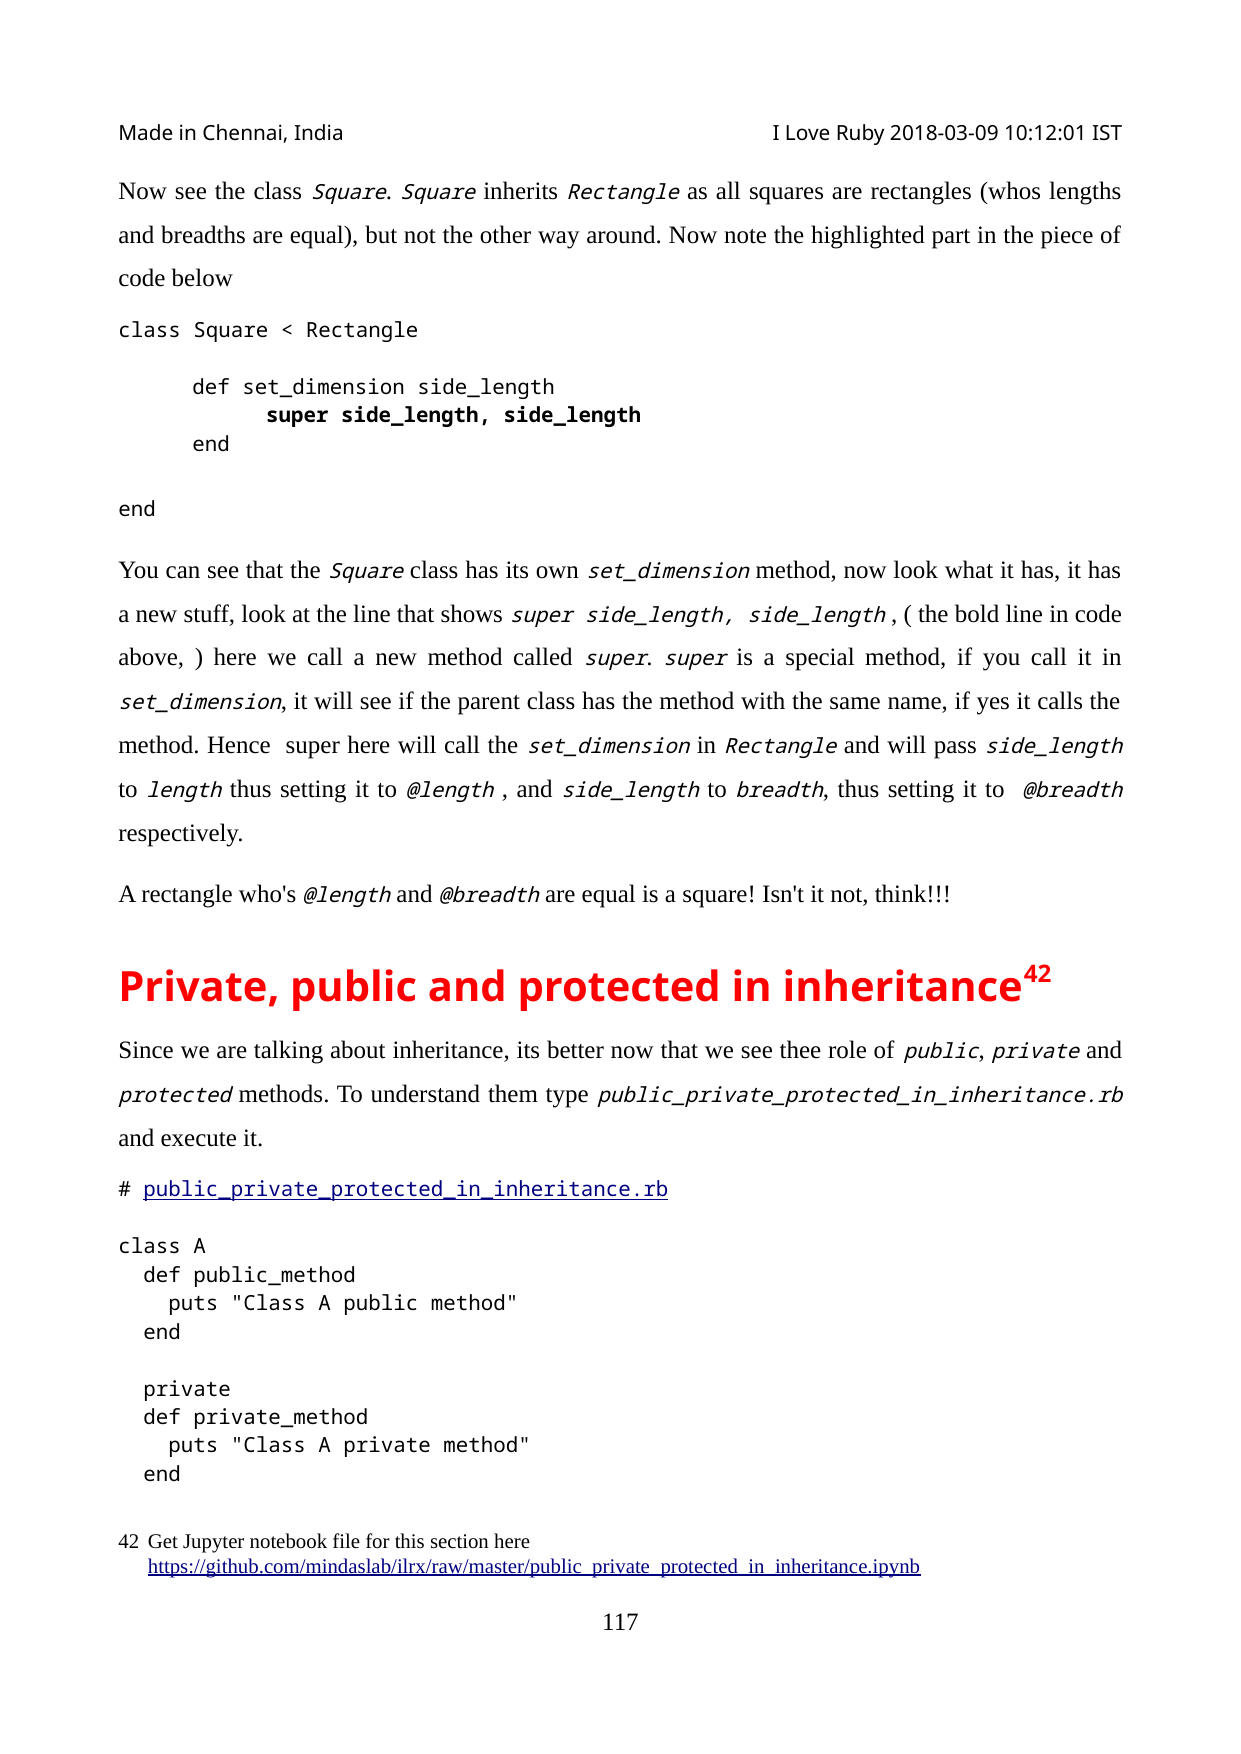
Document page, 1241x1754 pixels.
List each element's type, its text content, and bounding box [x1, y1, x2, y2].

subtitle Private, public and protected in inheritance [118, 957, 1122, 1013]
text class Square < Rectangle [118, 315, 1122, 343]
text def set_dimension side_length [118, 372, 1122, 400]
text puts "Class A private method" [118, 1431, 1122, 1459]
text end [118, 429, 1122, 457]
text Now see the class Square. Square inherits Rectangle as all squares are rectangles (whos lengths and breadths are equal), but not the other way around. Now note the highlighted part in the piece of code below [118, 176, 1122, 292]
text You can see that the Square class has its own set_dimension method, now look what it has, it has a new stuff, look at the line that shows super side_length, side_length , ( the bold line in code above, ) here we call a new method called super. super is a special method, if you call it in set_dimension, it will see if the parent class has the method with the same name, if yes it calls the method. Hence super here will call the set_dimension in Rectangle and will pass side_length to length thus setting it to @length , and side_length to breadth, thus setting it to @breadth respectively. [118, 555, 1122, 847]
text # public_private_protected_in_inheritance.rb [118, 1174, 1122, 1203]
text end [118, 494, 1122, 523]
text end [118, 1317, 1122, 1345]
text private [118, 1374, 1122, 1402]
text Get Jupyter notebook file for this section here https://github.com/mindaslab/ilrx/raw/master/public_private_protected_in_inheritance.ipynb [118, 1529, 1122, 1578]
text Since we are talking about inheritance, its better now that we see thee role of public, private and protected methods. To understand them type public_private_protected_in_inheritance.rb and execute it. [118, 1035, 1122, 1151]
text class A [118, 1231, 1122, 1260]
text end [118, 1459, 1122, 1487]
text def private_method [118, 1402, 1122, 1431]
text super side_length, side_length [118, 400, 1122, 429]
text A rectangle who's @length and @breadth are equal is a square! Isn't it not, think!!! [118, 879, 1122, 908]
text def public_method [118, 1260, 1122, 1288]
text puts "Class A public method" [118, 1288, 1122, 1317]
